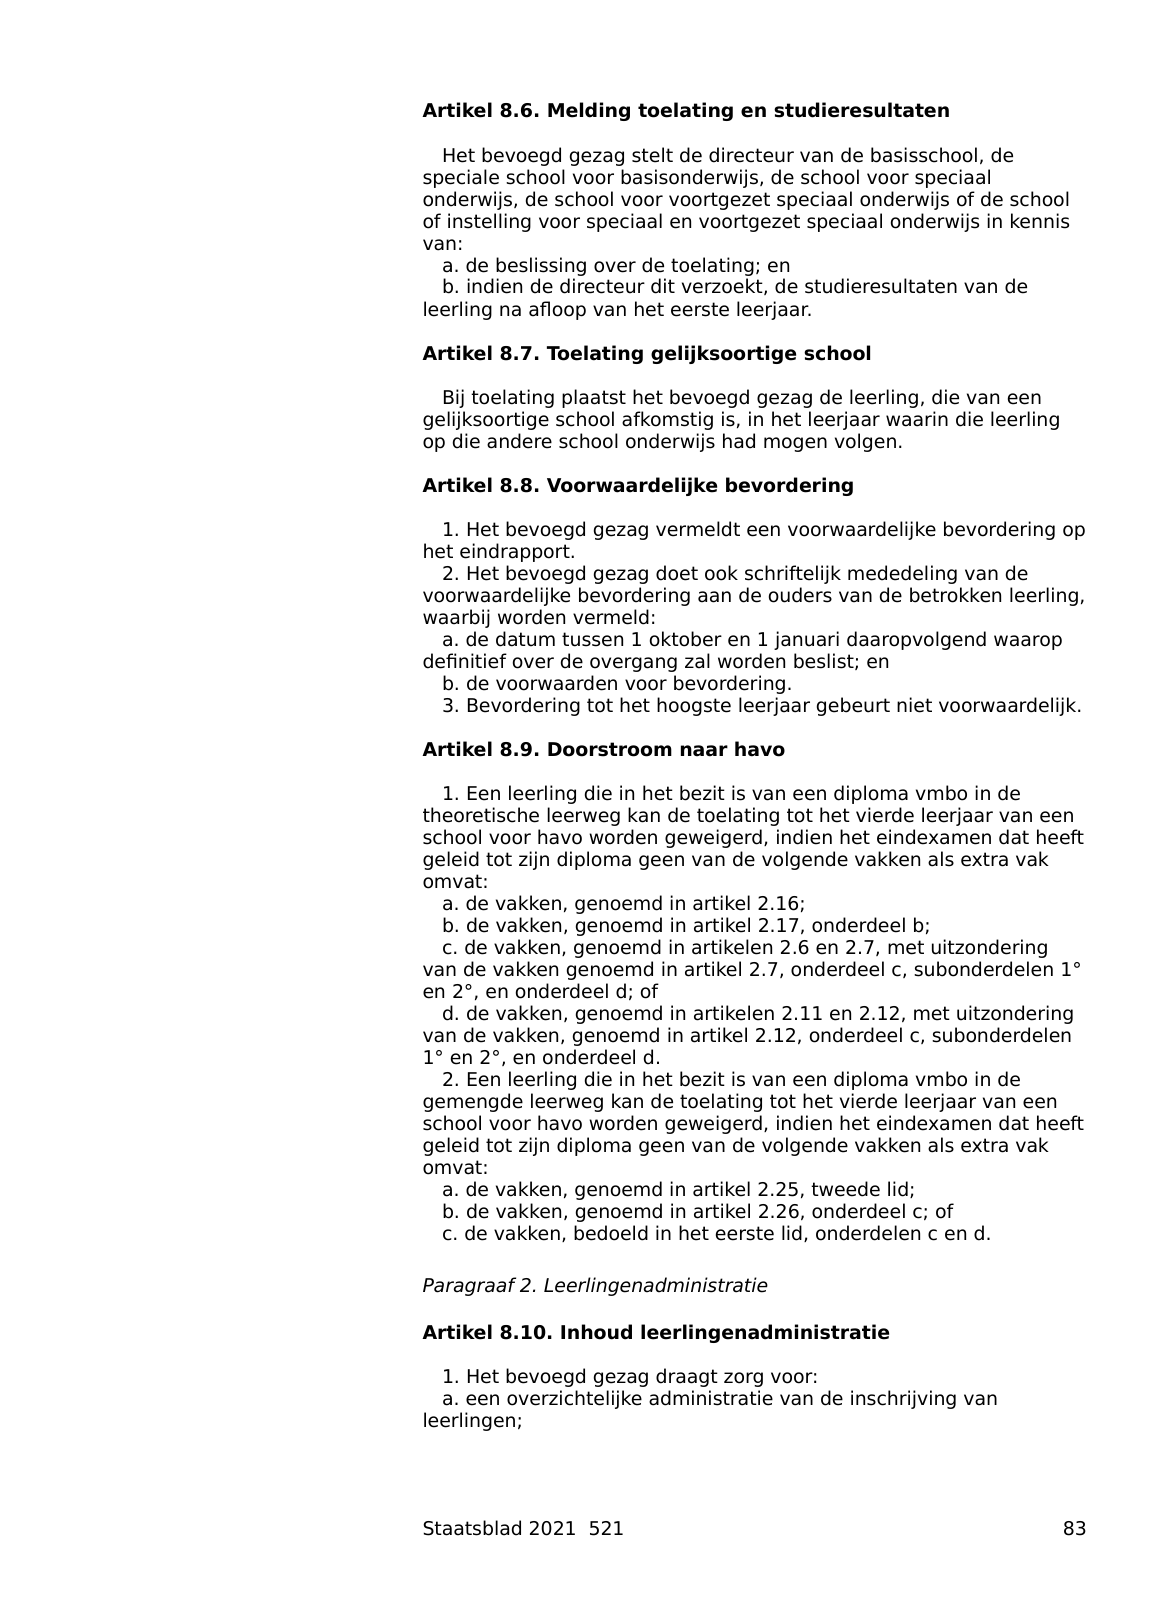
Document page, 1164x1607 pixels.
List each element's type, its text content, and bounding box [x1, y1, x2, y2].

text 2. Een leerling die in het bezit is van een diploma vmbo in de gemengde leerweg kan de toelating tot het vierde leerjaar van een school voor havo worden geweigerd, indien het eindexamen dat heeft geleid tot zijn diploma geen van de volgende vakken als extra vak omvat: [422, 1069, 1087, 1179]
text 3. Bevordering tot het hoogste leerjaar gebeurt niet voorwaardelijk. [422, 695, 1087, 717]
text d. de vakken, genoemd in artikelen 2.11 en 2.12, met uitzondering van de vakken, genoemd in artikel 2.12, onderdeel c, subonderdelen 1° en 2°, en onderdeel d. [422, 1003, 1087, 1069]
subtitle Artikel 8.9. Doorstroom naar havo [422, 739, 1087, 761]
text 1. Het bevoegd gezag vermeldt een voorwaardelijke bevordering op het eindrapport. [422, 519, 1087, 563]
text a. de vakken, genoemd in artikel 2.16; [422, 893, 1087, 915]
text a. de datum tussen 1 oktober en 1 januari daaropvolgend waarop definitief over de overgang zal worden beslist; en [422, 629, 1087, 673]
text b. de vakken, genoemd in artikel 2.17, onderdeel b; [422, 915, 1087, 937]
text Het bevoegd gezag stelt de directeur van de basisschool, de speciale school voor basisonderwijs, de school voor speciaal onderwijs, de school voor voortgezet speciaal onderwijs of de school of instelling voor speciaal en voortgezet speciaal onderwijs in kennis van: [422, 144, 1087, 254]
text c. de vakken, genoemd in artikelen 2.6 en 2.7, met uitzondering van de vakken genoemd in artikel 2.7, onderdeel c, subonderdelen 1° en 2°, en onderdeel d; of [422, 937, 1087, 1003]
text b. de vakken, genoemd in artikel 2.26, onderdeel c; of [422, 1201, 1087, 1223]
text Bij toelating plaatst het bevoegd gezag de leerling, die van een gelijksoortige school afkomstig is, in het leerjaar waarin die leerling op die andere school onderwijs had mogen volgen. [422, 387, 1087, 453]
subtitle Artikel 8.10. Inhoud leerlingenadministratie [422, 1322, 1087, 1344]
text 2. Het bevoegd gezag doet ook schriftelijk mededeling van de voorwaardelijke bevordering aan de ouders van de betrokken leerling, waarbij worden vermeld: [422, 563, 1087, 629]
subtitle Paragraaf 2. Leerlingenadministratie [422, 1275, 1087, 1297]
text c. de vakken, bedoeld in het eerste lid, onderdelen c en d. [422, 1223, 1087, 1245]
text a. de beslissing over de toelating; en [422, 254, 1087, 276]
subtitle Artikel 8.8. Voorwaardelijke bevordering [422, 475, 1087, 497]
subtitle Artikel 8.7. Toelating gelijksoortige school [422, 343, 1087, 364]
text 1. Een leerling die in het bezit is van een diploma vmbo in de theoretische leerweg kan de toelating tot het vierde leerjaar van een school voor havo worden geweigerd, indien het eindexamen dat heeft geleid tot zijn diploma geen van de volgende vakken als extra vak omvat: [422, 783, 1087, 893]
subtitle Artikel 8.6. Melding toelating en studieresultaten [422, 100, 1087, 122]
text a. de vakken, genoemd in artikel 2.25, tweede lid; [422, 1179, 1087, 1201]
text b. de voorwaarden voor bevordering. [422, 673, 1087, 695]
text b. indien de directeur dit verzoekt, de studieresultaten van de leerling na afloop van het eerste leerjaar. [422, 276, 1087, 320]
text 1. Het bevoegd gezag draagt zorg voor: [422, 1366, 1087, 1388]
text a. een overzichtelijke administratie van de inschrijving van leerlingen; [422, 1388, 1087, 1432]
